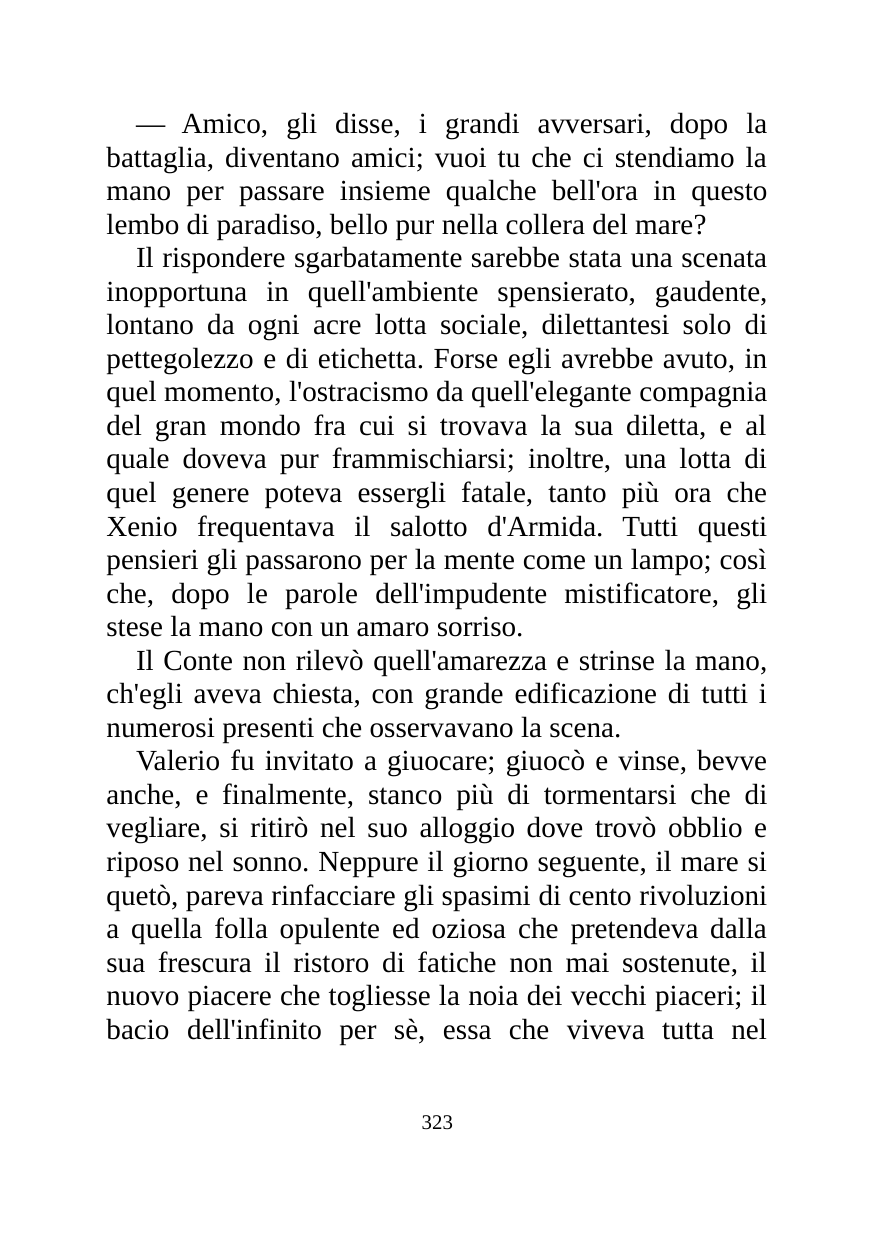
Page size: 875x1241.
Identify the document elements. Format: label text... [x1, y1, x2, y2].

text Valerio fu invitato a giuocare; giuocò e vinse, bevve anche, e finalmente, stanco più di tormentarsi che di vegliare, si ritirò nel suo alloggio dove trovò obblio e riposo nel sonno. Neppure il giorno seguente, il mare si quetò, pareva rinfacciare gli spasimi di cento rivoluzioni a quella folla opulente ed oziosa che pretendeva dalla sua frescura il ristoro di fatiche non mai sostenute, il nuovo piacere che togliesse la noia dei vecchi piaceri; il bacio dell'infinito per sè, essa che viveva tutta nel [106, 743, 768, 1045]
text Il rispondere sgarbatamente sarebbe stata una scenata inopportuna in quell'ambiente spensierato, gaudente, lontano da ogni acre lotta sociale, dilettantesi solo di pettegolezzo e di etichetta. Forse egli avrebbe avuto, in quel momento, l'ostracismo da quell'elegante compagnia del gran mondo fra cui si trovava la sua diletta, e al quale doveva pur frammischiarsi; inoltre, una lotta di quel genere poteva essergli fatale, tanto più ora che Xenio frequentava il salotto d'Armida. Tutti questi pensieri gli passarono per la mente come un lampo; così che, dopo le parole dell'impudente mistificatore, gli stese la mano con un amaro sorriso. [106, 240, 768, 643]
text — Amico, gli disse, i grandi avversari, dopo la battaglia, diventano amici; vuoi tu che ci stendiamo la mano per passare insieme qualche bell'ora in questo lembo di paradiso, bello pur nella collera del mare? [106, 106, 768, 240]
text Il Conte non rilevò quell'amarezza e strinse la mano, ch'egli aveva chiesta, con grande edificazione di tutti i numerosi presenti che osservavano la scena. [106, 643, 768, 743]
